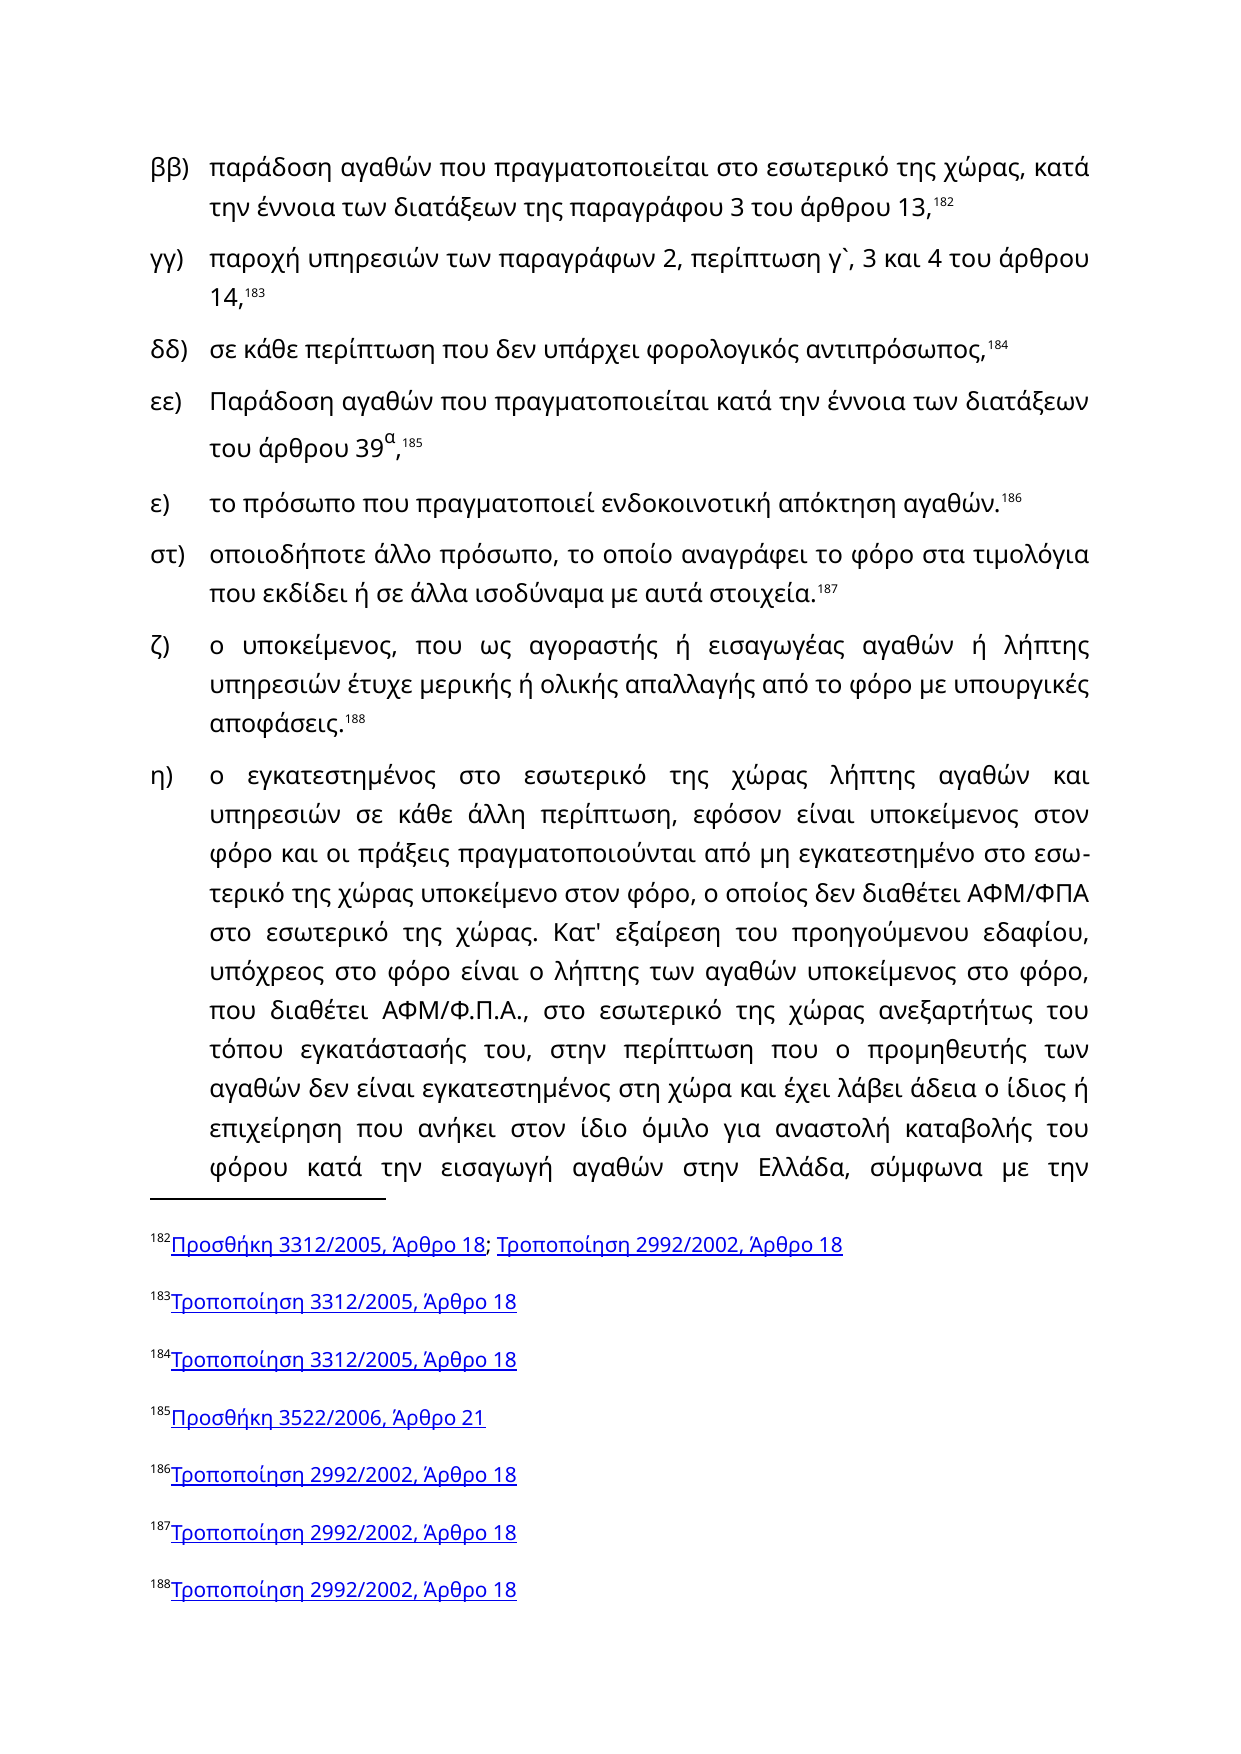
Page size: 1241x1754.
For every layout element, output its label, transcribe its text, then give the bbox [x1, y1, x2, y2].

list η) ο εγκατεστημένος στο εσωτερικό της χώρας λήπτης αγαθών και υπηρεσιών σε κάθε άλλη περίπτωση, εφόσον είναι υποκείμενος στον φόρο και οι πράξεις πραγματοποιούνται από μη εγκατεστημένο στο εσω­τερικό της χώρας υποκείμενο στον φόρο, ο οποίος δεν διαθέτει ΑΦΜ/ΦΠΑ στο εσωτερικό της χώρας. Κατ' εξαίρεση του προηγούμενου εδαφίου, υπόχρεος στο φόρο είναι ο λήπτης των αγαθών υποκείμενος στο φόρο, που διαθέτει ΑΦΜ/Φ.Π.Α., στο εσωτερικό της χώρας ανεξαρτήτως του τόπου εγκατάστασής του, στην περίπτωση που ο προμηθευτής των αγαθών δεν είναι εγκατεστημένος στη χώρα και έχει λάβει άδεια ο ίδιος ή επιχείρηση που ανήκει στον ίδιο όμιλο για αναστολή καταβολής του φόρου κατά την εισαγωγή αγαθών στην Ελλάδα, σύμφωνα με την [150, 758, 1090, 1183]
text Προσθήκη 3522/2006, Άρθρο 21 [150, 1403, 1090, 1431]
list στ) οποιοδήποτε άλλο πρόσωπο, το οποίο αναγράφει το φόρο στα τιμολόγια που εκδίδει ή σε άλλα ισοδύναμα με αυτά στοιχεία. [150, 537, 1090, 610]
text Τροποποίηση 3312/2005, Άρθρο 18 [150, 1345, 1090, 1373]
list ζ) ο υποκείμενος, που ως αγοραστής ή εισαγωγέας αγαθών ή λήπτης υπηρεσιών έτυχε μερικής ή ολικής απαλλαγής από το φόρο με υπουργικές αποφάσεις. [150, 628, 1090, 740]
text Τροποποίηση 2992/2002, Άρθρο 18 [150, 1576, 1090, 1604]
list εε) Παράδοση αγαθών που πραγματοποιείται κατά την έννοια των διατάξεων του άρθρου 39α, [150, 383, 1090, 466]
list ε) το πρόσωπο που πραγματοποιεί ενδοκοινοτική απόκτηση αγαθών. [150, 485, 1090, 519]
list γγ) παροχή υπηρεσιών των παραγράφων 2, περίπτωση γ`, 3 και 4 του άρθρου 14, [150, 241, 1090, 314]
text Τροποποίηση 2992/2002, Άρθρο 18 [150, 1518, 1090, 1546]
text Τροποποίηση 2992/2002, Άρθρο 18 [150, 1460, 1090, 1489]
list δδ) σε κάθε περίπτωση που δεν υπάρχει φορολογικός αντιπρόσωπος, [150, 332, 1090, 366]
text Προσθήκη 3312/2005, Άρθρο 18; Τροποποίηση 2992/2002, Άρθρο 18 [150, 1230, 1090, 1258]
list ββ) παράδοση αγαθών που πραγματοποιείται στο εσωτερικό της χώρας, κατά την έννοια των διατάξεων της παραγράφου 3 του άρθρου 13, [150, 150, 1090, 223]
text Τροποποίηση 3312/2005, Άρθρο 18 [150, 1287, 1090, 1316]
